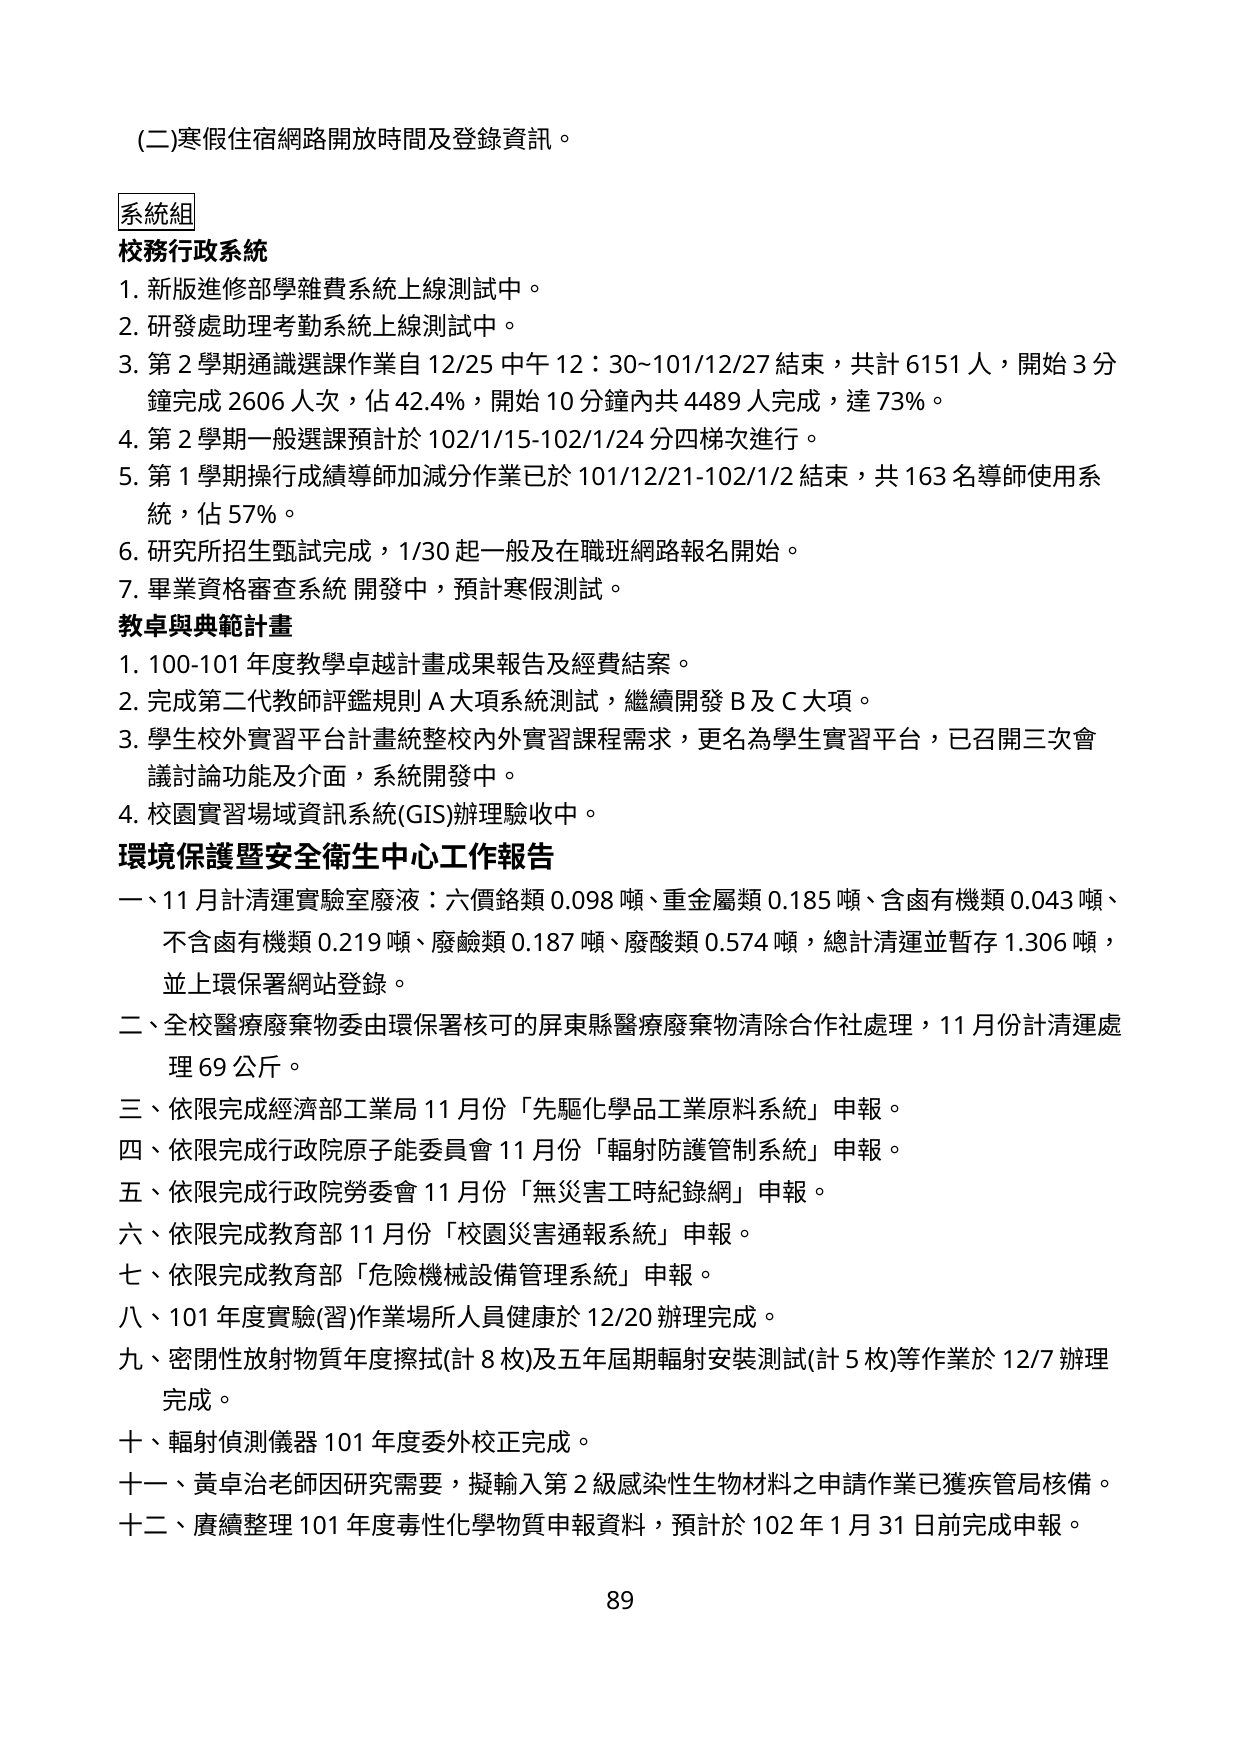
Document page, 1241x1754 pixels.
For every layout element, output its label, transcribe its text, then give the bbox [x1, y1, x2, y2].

list 學生校外實習平台計畫統整校內外實習課程需求，更名為學生實習平台，已召開三次會議討論功能及介面，系統開發中。 [118, 718, 1122, 793]
text 教卓與典範計畫 [118, 606, 1122, 643]
text (二)寒假住宿網路開放時間及登錄資訊。 [118, 118, 1122, 156]
text 八、101年度實驗(習)作業場所人員健康於12/20辦理完成。 [118, 1293, 1122, 1335]
list 第2學期通識選課作業自12/25 中午12：30~101/12/27結束，共計6151人，開始3分鐘完成2606人次，佔42.4%，開始10分鐘內共4489人完成，達73%。 [118, 343, 1122, 418]
list 校園實習場域資訊系統(GIS)辦理驗收中。 [118, 793, 1122, 831]
list 完成第二代教師評鑑規則 A大項系統測試，繼續開發B及 C大項。 [118, 681, 1122, 718]
list 第1學期操行成績導師加減分作業已於101/12/21-102/1/2結束，共163名導師使用系統，佔57%。 [118, 456, 1122, 531]
text 五、依限完成行政院勞委會11月份「無災害工時紀錄網」申報。 [118, 1168, 1122, 1210]
list 研究所招生甄試完成，1/30起一般及在職班網路報名開始。 [118, 531, 1122, 568]
text 十二、賡續整理101年度毒性化學物質申報資料，預計於102年1月31日前完成申報。 [118, 1501, 1122, 1543]
text 十一、黃卓治老師因研究需要，擬輸入第2級感染性生物材料之申請作業已獲疾管局核備。 [118, 1460, 1122, 1501]
text 三、依限完成經濟部工業局11月份「先驅化學品工業原料系統」申報。 [118, 1085, 1122, 1126]
list 100-101年度教學卓越計畫成果報告及經費結案。 [118, 643, 1122, 681]
list 第2學期一般選課預計於102/1/15-102/1/24分四梯次進行。 [118, 418, 1122, 456]
list 新版進修部學雜費系統上線測試中。 [118, 268, 1122, 306]
text 系統組 [119, 194, 194, 229]
text 一、11月計清運實驗室廢液：六價鉻類0.098噸、重金屬類0.185噸、含鹵有機類0.043噸、不含鹵有機類0.219噸、廢鹼類0.187噸、廢酸類0.574噸，總計清運並暫存1.306噸，並上環保署網站登錄。 [118, 876, 1122, 1001]
text 九、密閉性放射物質年度擦拭(計8枚)及五年屆期輻射安裝測試(計5枚)等作業於12/7辦理完成。 [118, 1335, 1122, 1418]
text 七、依限完成教育部「危險機械設備管理系統」申報。 [118, 1251, 1122, 1293]
list 畢業資格審查系統 開發中，預計寒假測試。 [118, 568, 1122, 606]
text 二、全校醫療廢棄物委由環保署核可的屏東縣醫療廢棄物清除合作社處理，11月份計清運處理69公斤。 [118, 1001, 1122, 1085]
text 六、依限完成教育部11月份「校園災害通報系統」申報。 [118, 1210, 1122, 1251]
text 環境保護暨安全衛生中心工作報告 [118, 831, 1122, 876]
list 研發處助理考勤系統上線測試中。 [118, 306, 1122, 343]
text [195, 193, 1122, 231]
text 四、依限完成行政院原子能委員會11月份「輻射防護管制系統」申報。 [118, 1126, 1122, 1168]
text 校務行政系統 [118, 231, 1122, 268]
text 十、輻射偵測儀器101年度委外校正完成。 [118, 1418, 1122, 1460]
